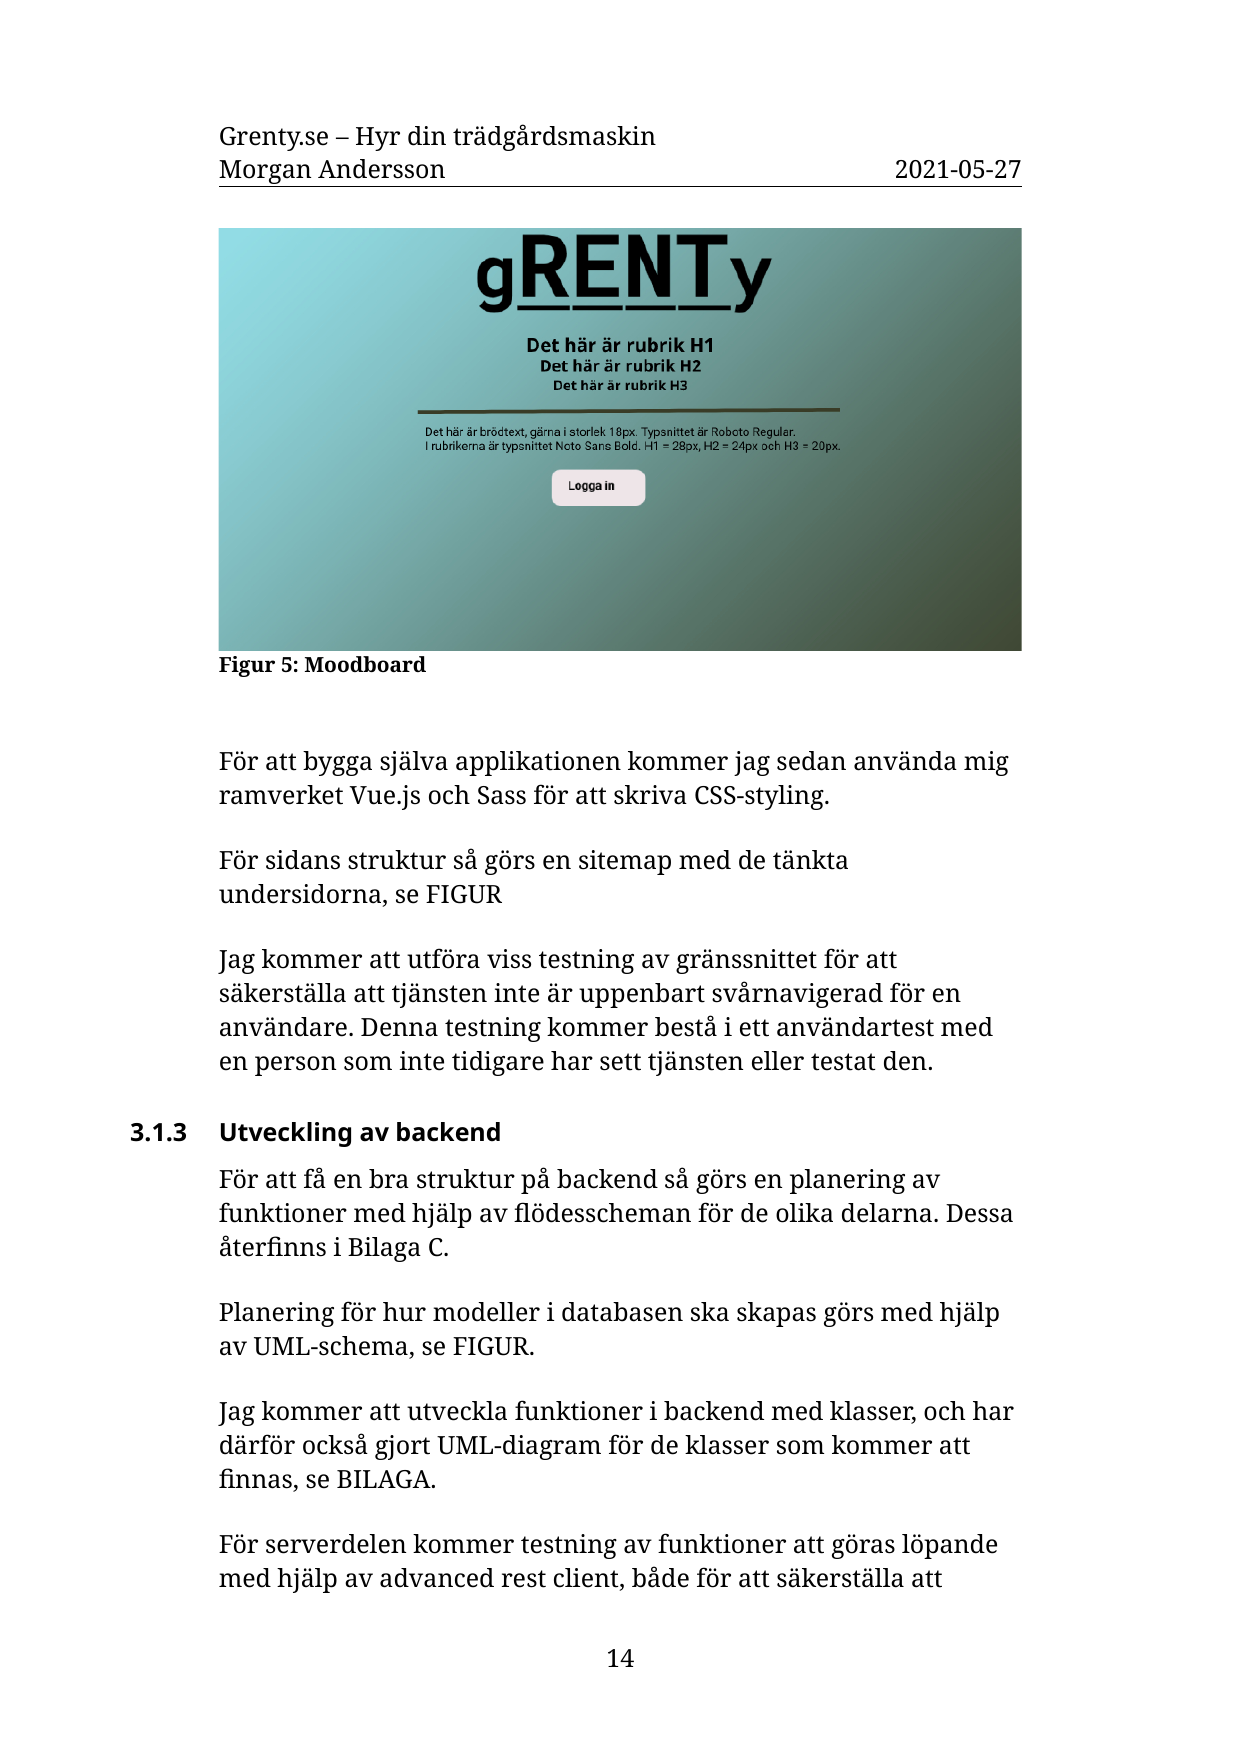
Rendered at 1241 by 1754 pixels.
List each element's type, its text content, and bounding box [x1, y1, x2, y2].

text För att få en bra struktur på backend så görs en planering av funktioner med hjälp av flödesscheman för de olika delarna. Dessa återfinns i Bilaga C. [218, 1162, 1022, 1264]
text För att bygga själva applikationen kommer jag sedan använda mig ramverket Vue.js och Sass för att skriva CSS-styling. [218, 744, 1022, 812]
text Planering för hur modeller i databasen ska skapas görs med hjälp av UML-schema, se FIGUR. [218, 1295, 1022, 1363]
text Jag kommer att utveckla funktioner i backend med klasser, och har därför också gjort UML-diagram för de klasser som kommer att finnas, se BILAGA. [218, 1394, 1022, 1496]
text Figur 5: Moodboard [218, 651, 1022, 679]
subtitle Utveckling av backend [130, 1115, 1022, 1149]
text Jag kommer att utföra viss testning av gränssnittet för att säkerställa att tjänsten inte är uppenbart svårnavigerad för en användare. Denna testning kommer bestå i ett användartest med en person som inte tidigare har sett tjänsten eller testat den. [218, 941, 1022, 1078]
text För serverdelen kommer testning av funktioner att göras löpande med hjälp av advanced rest client, både för att säkerställa att [218, 1527, 1022, 1595]
text För sidans struktur så görs en sitemap med de tänkta undersidorna, se FIGUR [218, 843, 1022, 911]
picture [218, 228, 1022, 651]
